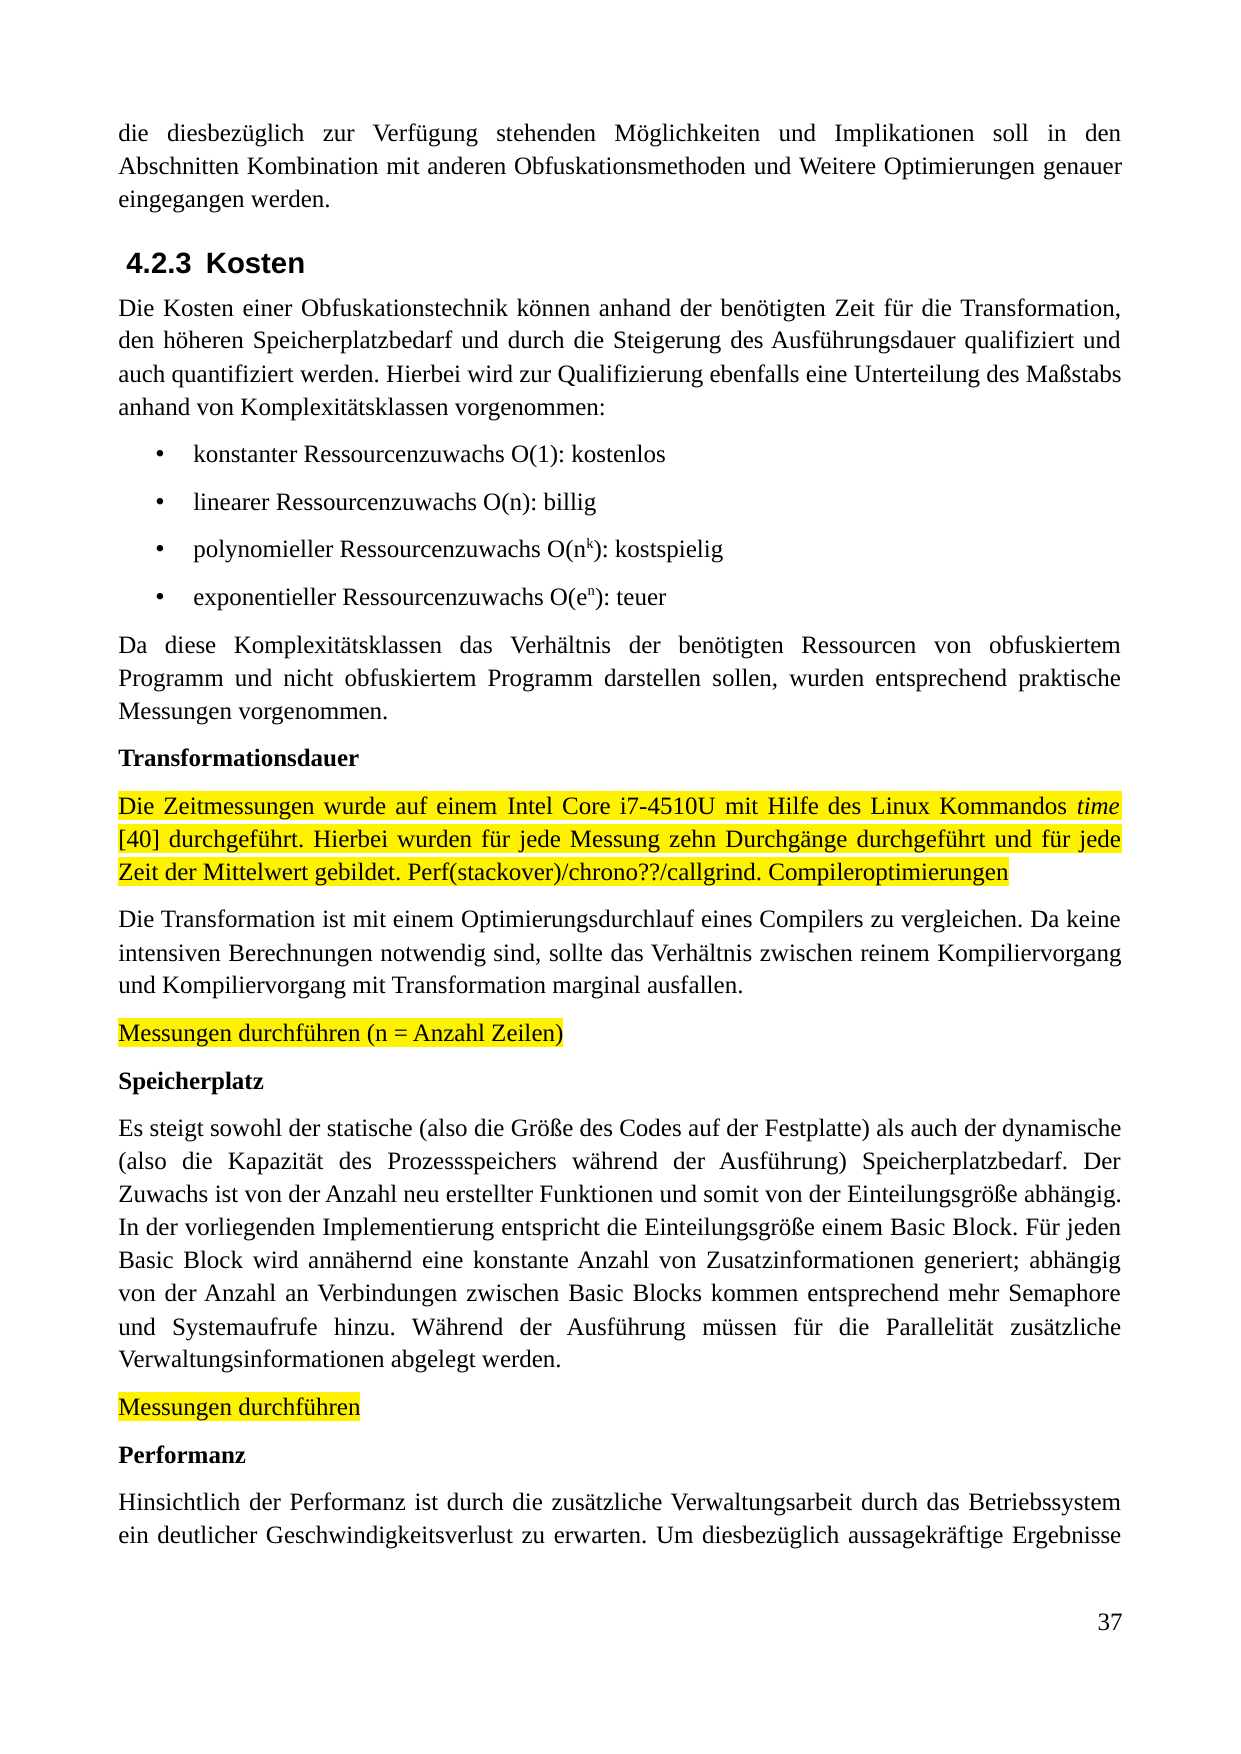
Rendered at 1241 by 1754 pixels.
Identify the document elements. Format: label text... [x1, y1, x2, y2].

text Messungen durchführen [118, 1392, 1122, 1421]
list konstanter Ressourcenzuwachs O(1): kostenlos [156, 439, 1122, 468]
list exponentieller Ressourcenzuwachs O(en): teuer [156, 582, 1122, 611]
list polynomieller Ressourcenzuwachs O(nk): kostspielig [156, 534, 1122, 563]
text Performanz [118, 1440, 1122, 1468]
text Messungen durchführen (n = Anzahl Zeilen) [118, 1018, 1122, 1047]
list linearer Ressourcenzuwachs O(n): billig [156, 487, 1122, 516]
subtitle Kosten [118, 246, 1122, 280]
text die diesbezüglich zur Verfügung stehenden Möglichkeiten und Implikationen soll in den Abschnitten Kombination mit anderen Obfuskationsmethoden und Weitere Optimierungen genauer eingegangen werden. [118, 118, 1122, 213]
text Die Transformation ist mit einem Optimierungsdurchlauf eines Compilers zu vergleichen. Da keine intensiven Berechnungen notwendig sind, sollte das Verhältnis zwischen reinem Kompiliervorgang und Kompiliervorgang mit Transformation marginal ausfallen. [118, 904, 1122, 999]
text Da diese Komplexitätsklassen das Verhältnis der benötigten Ressourcen von obfuskiertem Programm und nicht obfuskiertem Programm darstellen sollen, wurden entsprechend praktische Messungen vorgenommen. [118, 630, 1122, 724]
text Die Kosten einer Obfuskationstechnik können anhand der benötigten Zeit für die Transformation, den höheren Speicherplatzbedarf und durch die Steigerung des Ausführungsdauer qualifiziert und auch quantifiziert werden. Hierbei wird zur Qualifizierung ebenfalls eine Unterteilung des Maßstabs anhand von Komplexitätsklassen vorgenommen: [118, 293, 1122, 420]
text Die Zeitmessungen wurde auf einem Intel Core i7-4510U mit Hilfe des Linux Kommandos time [40] durchgeführt. Hierbei wurden für jede Messung zehn Durchgänge durchgeführt und für jede Zeit der Mittelwert gebildet. Perf(stackover)/chrono??/callgrind. Compileroptimierungen [118, 791, 1122, 886]
text Transformationsdauer [118, 743, 1122, 772]
text Hinsichtlich der Performanz ist durch die zusätzliche Verwaltungsarbeit durch das Betriebssystem ein deutlicher Geschwindigkeitsverlust zu erwarten. Um diesbezüglich aussagekräftige Ergebnisse [118, 1487, 1122, 1549]
text Es steigt sowohl der statische (also die Größe des Codes auf der Festplatte) als auch der dynamische (also die Kapazität des Prozessspeichers während der Ausführung) Speicherplatzbedarf. Der Zuwachs ist von der Anzahl neu erstellter Funktionen und somit von der Einteilungsgröße abhängig. In der vorliegenden Implementierung entspricht die Einteilungsgröße einem Basic Block. Für jeden Basic Block wird annähernd eine konstante Anzahl von Zusatzinformationen generiert; abhängig von der Anzahl an Verbindungen zwischen Basic Blocks kommen entsprechend mehr Semaphore und Systemaufrufe hinzu. Während der Ausführung müssen für die Parallelität zusätzliche Verwaltungsinformationen abgelegt werden. [118, 1113, 1122, 1373]
text Speicherplatz [118, 1066, 1122, 1094]
